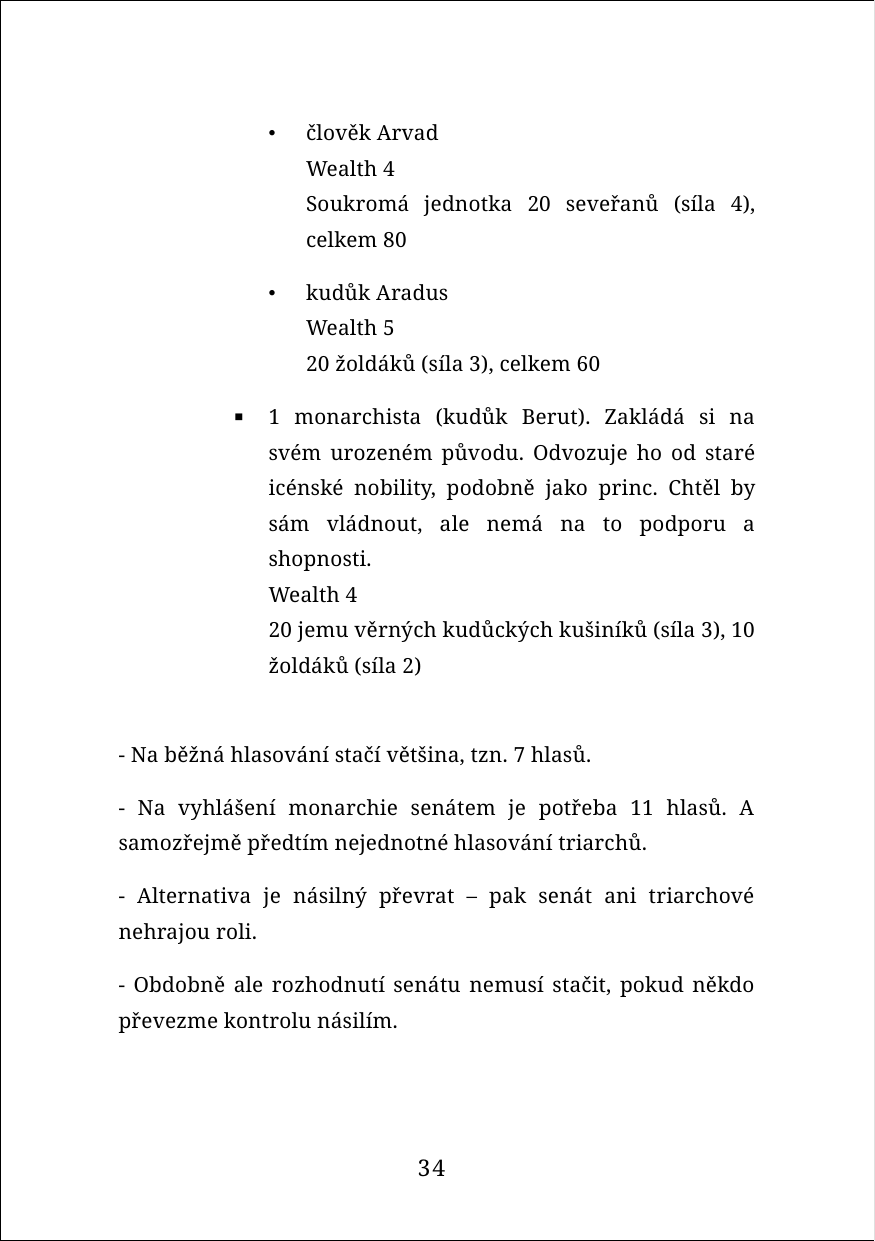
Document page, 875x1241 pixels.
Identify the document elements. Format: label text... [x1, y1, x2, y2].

list člověk Arvad Wealth 4 Soukromá jednotka 20 seveřanů (síla 4), celkem 80 [268, 118, 756, 253]
text - Na vyhlášení monarchie senátem je potřeba 11 hlasů. A samozřejmě předtím nejednotné hlasování triarchů. [118, 793, 756, 857]
list 1 monarchista (kudůk Berut). Zakládá si na svém urozeném původu. Odvozuje ho od staré icénské nobility, podobně jako princ. Chtěl by sám vládnout, ale nemá na to podporu a shopnosti. Wealth 4 20 jemu věrných kudůckých kušiníků (síla 3), 10 žoldáků (síla 2) [231, 402, 756, 715]
text - Na běžná hlasování stačí většina, tzn. 7 hlasů. [118, 740, 756, 768]
list kudůk Aradus Wealth 5 20 žoldáků (síla 3), celkem 60 [268, 278, 756, 377]
text - Alternativa je násilný převrat – pak senát ani triarchové nehrajou roli. [118, 882, 756, 946]
text - Obdobně ale rozhodnutí senátu nemusí stačit, pokud někdo převezme kontrolu násilím. [118, 970, 756, 1034]
